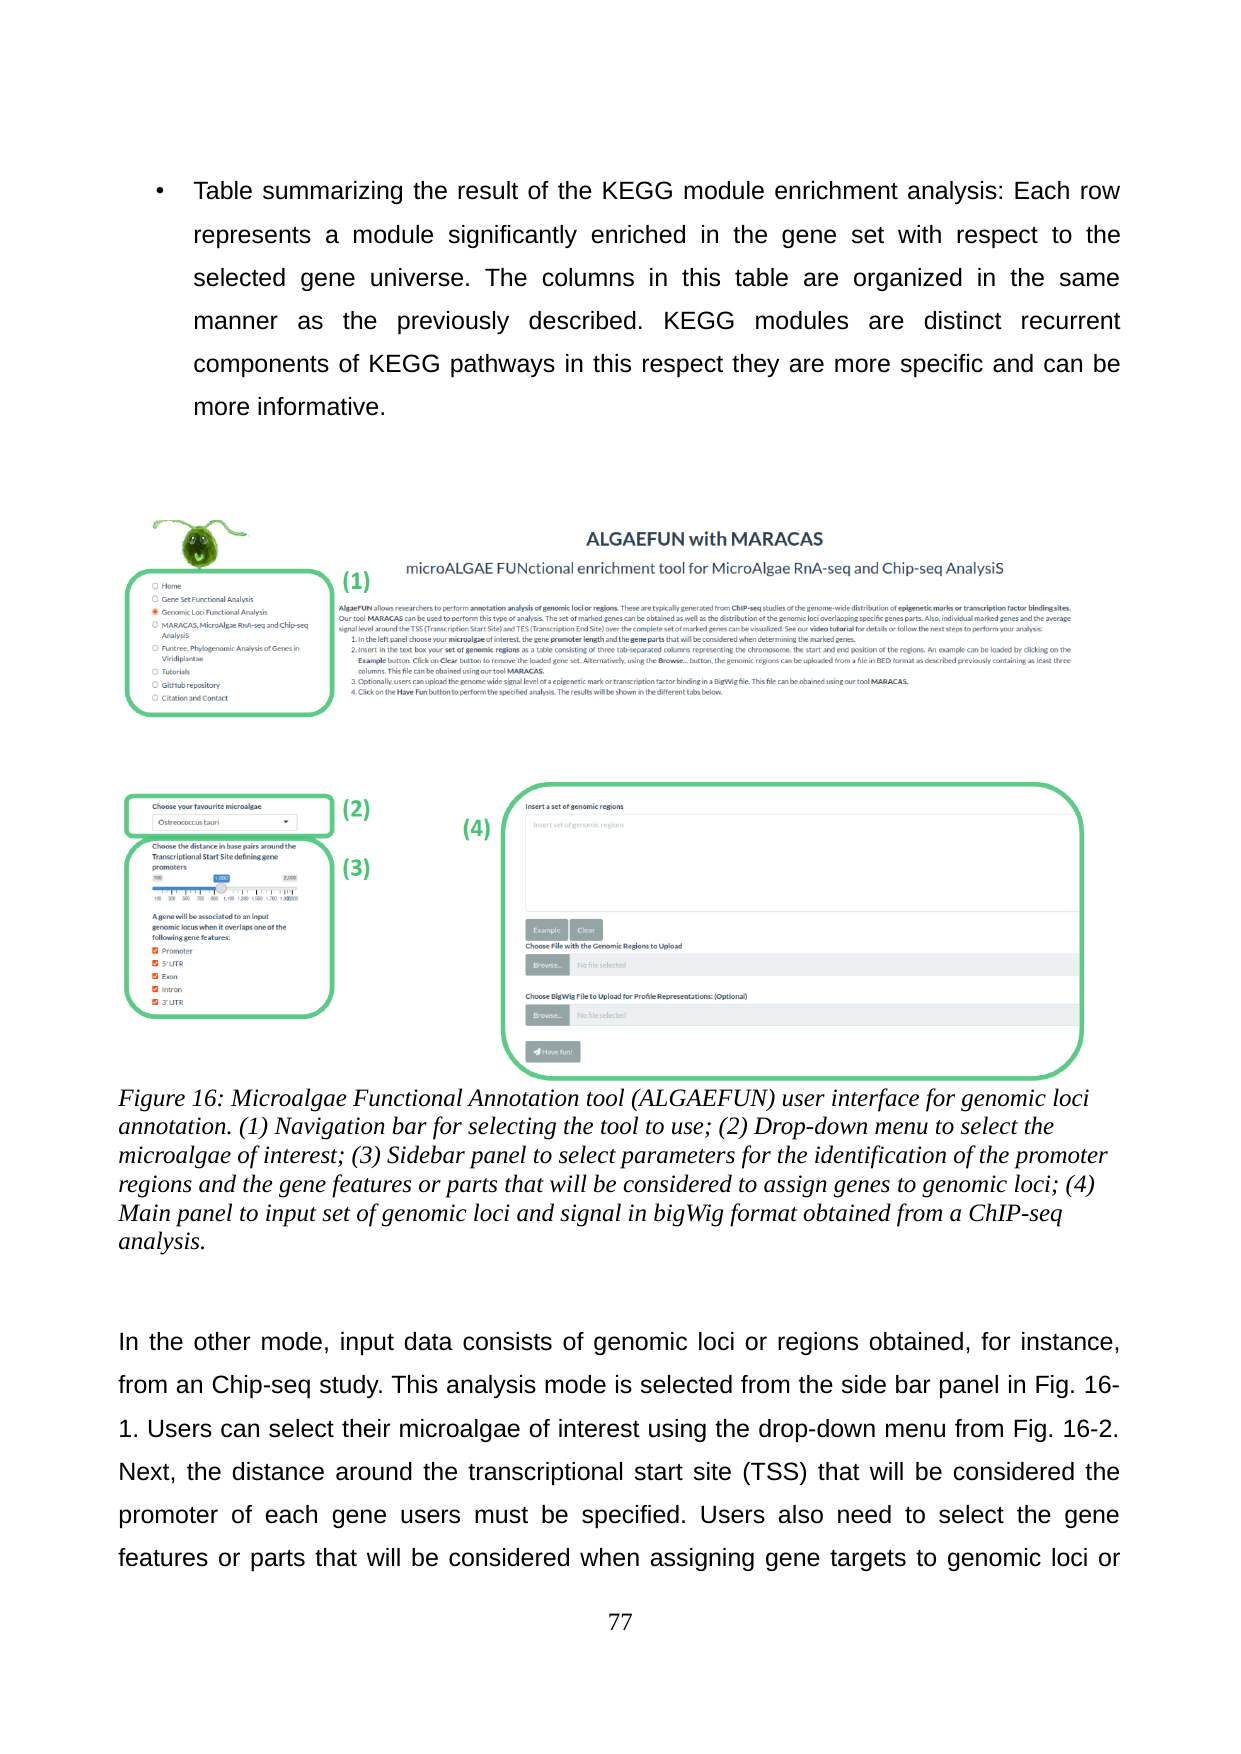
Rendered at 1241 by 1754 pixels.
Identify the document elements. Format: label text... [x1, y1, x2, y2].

text In the other mode, input data consists of genomic loci or regions obtained, for instance, from an Chip-seq study. This analysis mode is selected from the side bar panel in Fig. 16-1. Users can select their microalgae of interest using the drop-down menu from Fig. 16-2. Next, the distance around the transcriptional start site (TSS) that will be considered the promoter of each gene users must be specified. Users also need to select the gene features or parts that will be considered when assigning gene targets to genomic loci or [118, 1327, 1122, 1572]
picture [118, 520, 1123, 1083]
list Table summarizing the result of the KEGG module enrichment analysis: Each row represents a module significantly enriched in the gene set with respect to the selected gene universe. The columns in this table are organized in the same manner as the previously described. KEGG modules are distinct recurrent components of KEGG pathways in this respect they are more specific and can be more informative. [156, 176, 1122, 421]
text Figure 16: Microalgae Functional Annotation tool (ALGAEFUN) user interface for genomic loci annotation. (1) Navigation bar for selecting the tool to use; (2) Drop-down menu to select the microalgae of interest; (3) Sidebar panel to select parameters for the identification of the promoter regions and the gene features or parts that will be considered to assign genes to genomic loci; (4) Main panel to input set of genomic loci and signal in bigWig format obtained from a ChIP-seq analysis. [118, 1083, 1122, 1255]
